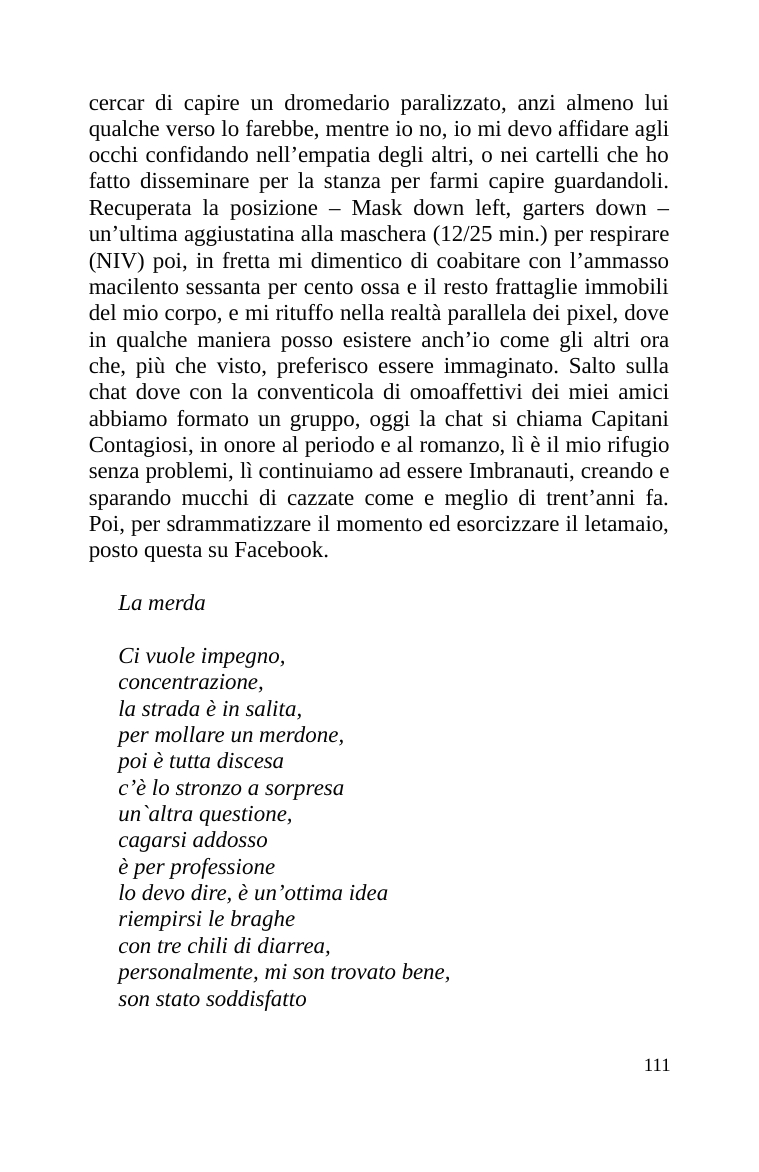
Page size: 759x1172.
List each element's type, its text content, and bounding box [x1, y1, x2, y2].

text cagarsi addosso [88, 826, 670, 853]
text son stato soddisfatto [88, 984, 670, 1011]
text concentrazione, [88, 668, 670, 695]
text riempirsi le braghe [88, 906, 670, 932]
text cercar di capire un dromedario paralizzato, anzi almeno lui qualche verso lo farebbe, mentre io no, io mi devo affidare agli occhi confidando nell’empatia degli altri, o nei cartelli che ho fatto disseminare per la stanza per farmi capire guardandoli. Recuperata la posizione – Mask down left, garters down – un’ultima aggiustatina alla maschera (12/25 min.) per respirare (NIV) poi, in fretta mi dimentico di coabitare con l’ammasso macilento sessanta per cento ossa e il resto frattaglie immobili del mio corpo, e mi rituffo nella realtà parallela dei pixel, dove in qualche maniera posso esistere anch’io come gli altri ora che, più che visto, preferisco essere immaginato. Salto sulla chat dove con la conventicola di omoaffettivi dei miei amici abbiamo formato un gruppo, oggi la chat si chiama Capitani Contagiosi, in onore al periodo e al romanzo, lì è il mio rifugio senza problemi, lì continuiamo ad essere Imbranauti, creando e sparando mucchi di cazzate come e meglio di trent’anni fa. Poi, per sdrammatizzare il momento ed esorcizzare il letamaio, posto questa su Facebook. [88, 88, 670, 563]
text la strada è in salita, [88, 695, 670, 721]
text c’è lo stronzo a sorpresa [88, 774, 670, 800]
text poi è tutta discesa [88, 747, 670, 774]
text lo devo dire, è un’ottima idea [88, 879, 670, 906]
text personalmente, mi son trovato bene, [88, 958, 670, 984]
text con tre chili di diarrea, [88, 932, 670, 958]
text per mollare un merdone, [88, 721, 670, 747]
text La merda [88, 589, 670, 616]
text un`altra questione, [88, 800, 670, 826]
text Ci vuole impegno, [88, 642, 670, 668]
text è per professione [88, 853, 670, 879]
